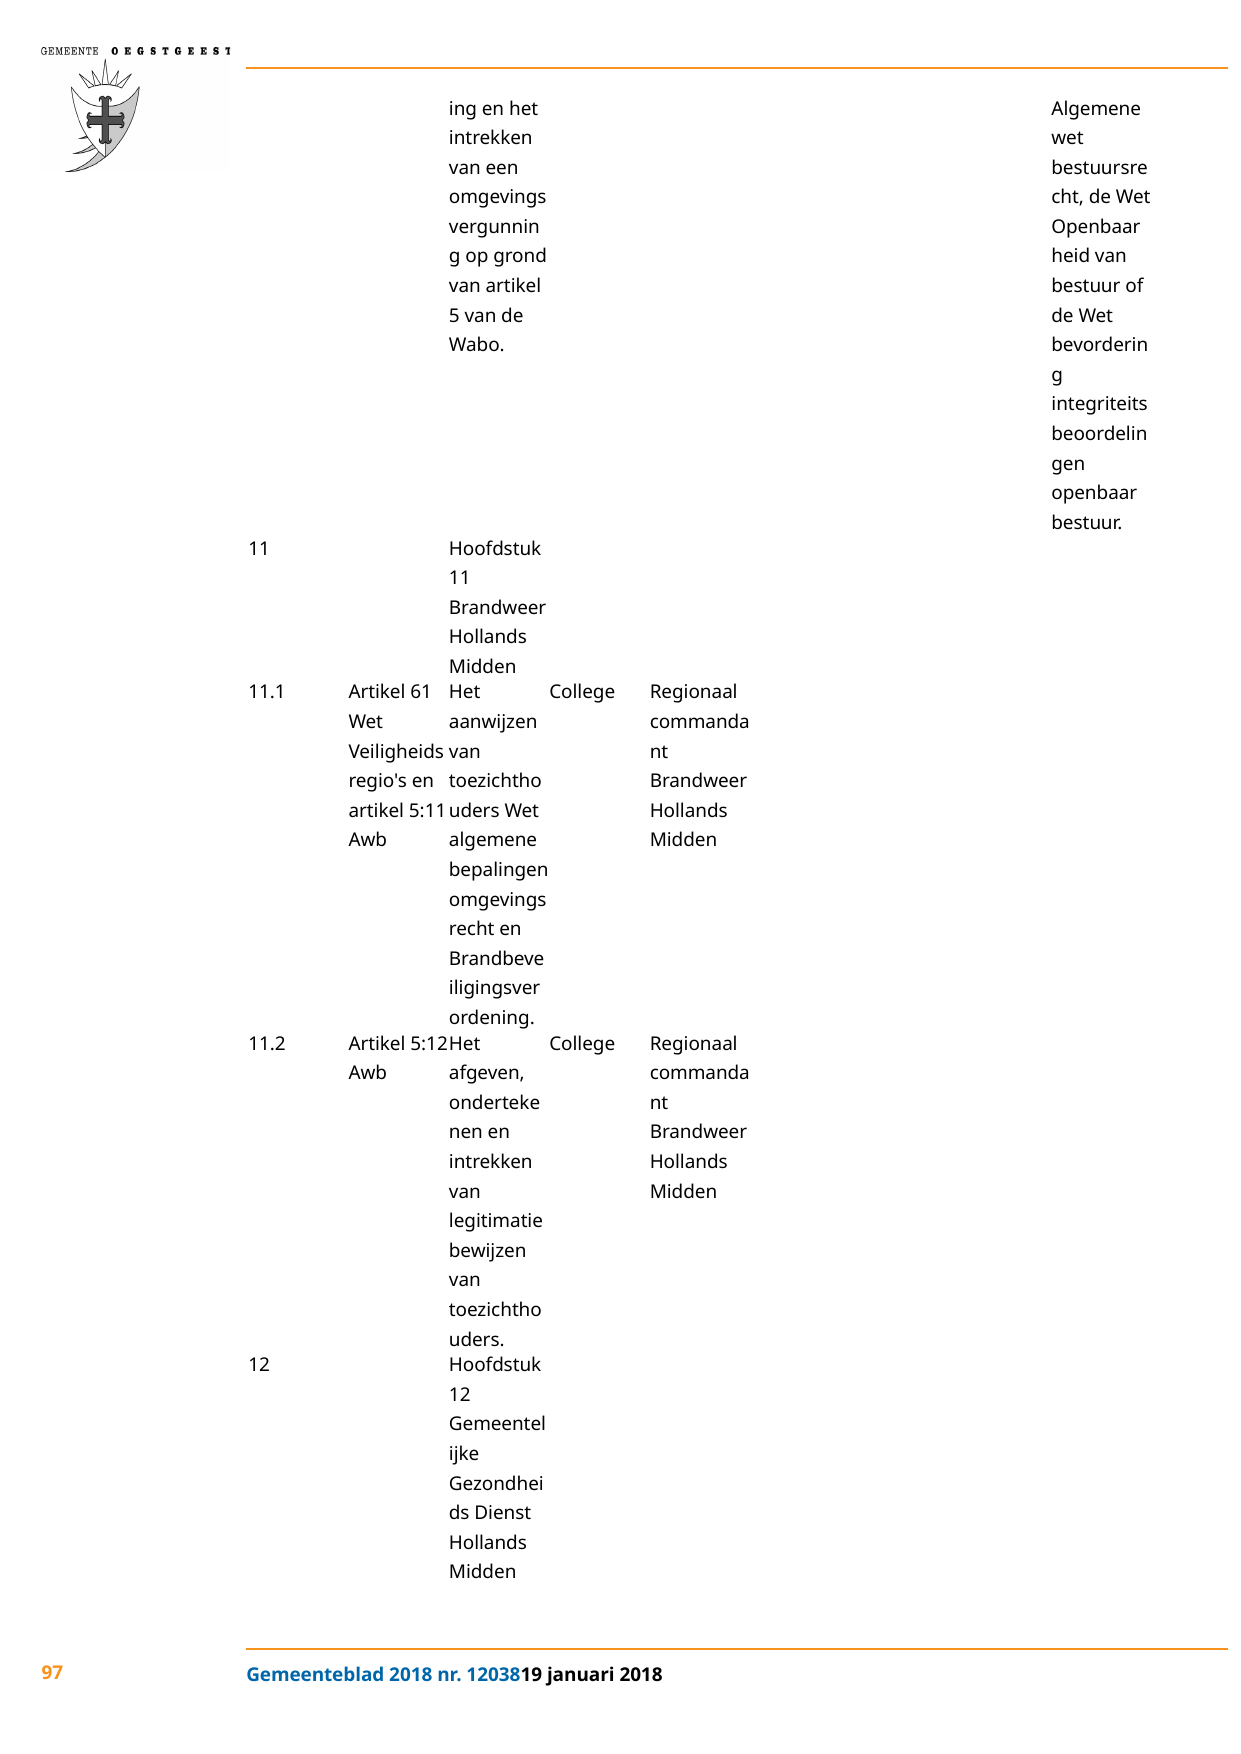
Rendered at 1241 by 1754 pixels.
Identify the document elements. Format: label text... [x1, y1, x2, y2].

table_cell 12 [248, 1351, 348, 1584]
picture [41, 47, 231, 172]
table_cell [549, 95, 649, 535]
table_cell Het aanwijzen van toezichthouders Wet algemene bepalingen omgevingsrecht en Brandbeveiligingsverordening. [449, 679, 549, 1030]
table_cell [951, 679, 1051, 1030]
table_cell [850, 1351, 951, 1584]
table_cell [348, 95, 449, 535]
table_cell [951, 1351, 1051, 1584]
table_cell 11.1 [248, 679, 348, 1030]
table_cell [850, 679, 951, 1030]
table_cell Hoofdstuk 12 Gemeentelijke Gezondheids Dienst Hollands Midden [449, 1351, 549, 1584]
table_cell [348, 1351, 449, 1584]
table_cell [549, 535, 649, 679]
table_cell Algemene wet bestuursrecht, de Wet Openbaarheid van bestuur of de Wet bevordering integriteitsbeoordelingen openbaar bestuur. [1051, 95, 1152, 535]
table_cell Regionaal commandant Brandweer Hollands Midden [650, 679, 750, 1030]
table_cell Artikel 5:12 Awb [348, 1030, 449, 1351]
table_cell Artikel 61 Wet Veiligheidsregio's en artikel 5:11 Awb [348, 679, 449, 1030]
table_cell 11.2 [248, 1030, 348, 1351]
table_cell [650, 1351, 750, 1584]
table_cell [951, 95, 1051, 535]
table_cell [951, 1030, 1051, 1351]
table_cell Regionaal commandant Brandweer Hollands Midden [650, 1030, 750, 1351]
table_cell [348, 535, 449, 679]
table_cell [1051, 535, 1152, 679]
table_cell [750, 535, 850, 679]
table_cell Hoofdstuk 11 Brandweer Hollands Midden [449, 535, 549, 679]
table_cell [248, 95, 348, 535]
table_cell [850, 95, 951, 535]
table_cell [850, 1030, 951, 1351]
table_cell [750, 1351, 850, 1584]
table_cell [750, 679, 850, 1030]
table_cell [650, 95, 750, 535]
table_cell 11 [248, 535, 348, 679]
table_cell [549, 1351, 649, 1584]
table_cell [1051, 679, 1152, 1030]
table_cell [951, 535, 1051, 679]
table_cell College [549, 679, 649, 1030]
table_cell [750, 95, 850, 535]
table_cell [650, 535, 750, 679]
table_cell [1051, 1351, 1152, 1584]
table_cell ing en het intrekken van een omgevingsvergunning op grond van artikel 5 van de Wabo. [449, 95, 549, 535]
table_cell Het afgeven, ondertekenen en intrekken van legitimatiebewijzen van toezichthouders. [449, 1030, 549, 1351]
table_cell College [549, 1030, 649, 1351]
table_cell [750, 1030, 850, 1351]
table_cell [1051, 1030, 1152, 1351]
table_cell [850, 535, 951, 679]
